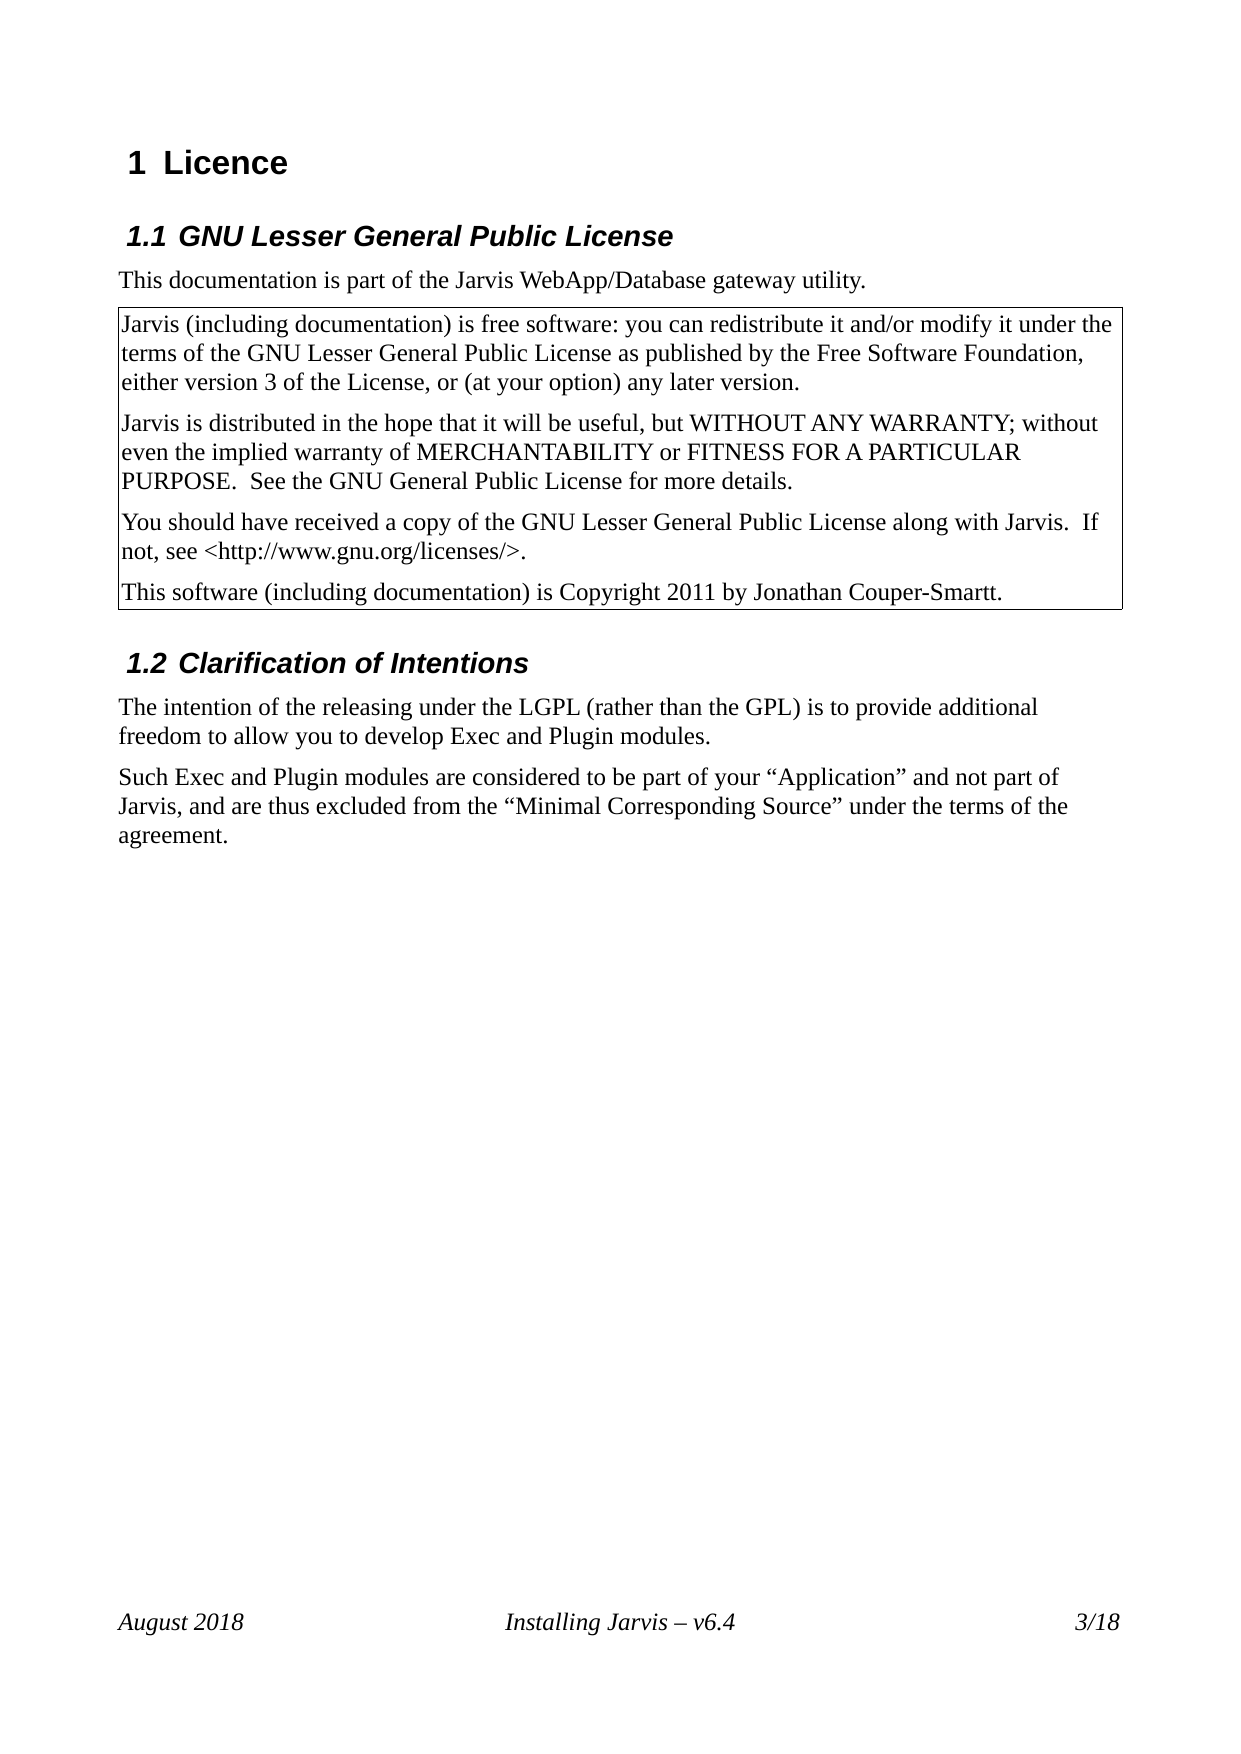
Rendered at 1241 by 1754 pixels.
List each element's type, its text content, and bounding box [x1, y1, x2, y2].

text This documentation is part of the Jarvis WebApp/Database gateway utility. [118, 265, 1122, 294]
subtitle Licence [118, 143, 1122, 182]
text Such Exec and Plugin modules are considered to be part of your “Application” and not part of Jarvis, and are thus excluded from the “Minimal Corresponding Source” under the terms of the agreement. [118, 762, 1122, 849]
text Jarvis (including documentation) is free software: you can redistribute it and/or modify it under the terms of the GNU Lesser General Public License as published by the Free Software Foundation, either version 3 of the License, or (at your option) any later version. [119, 308, 1122, 396]
text Jarvis is distributed in the hope that it will be useful, but WITHOUT ANY WARRANTY; without even the implied warranty of MERCHANTABILITY or FITNESS FOR A PARTICULAR PURPOSE. See the GNU General Public License for more details. [119, 405, 1122, 494]
text The intention of the releasing under the LGPL (rather than the GPL) is to provide additional freedom to allow you to develop Exec and Plugin modules. [118, 692, 1122, 750]
subtitle Clarification of Intentions [118, 646, 1122, 680]
text This software (including documentation) is Copyright 2011 by Jonathan Couper-Smartt. [119, 574, 1122, 609]
subtitle GNU Lesser General Public License [118, 219, 1122, 253]
text You should have received a copy of the GNU Lesser General Public License along with Jarvis. If not, see <http://www.gnu.org/licenses/>. [119, 504, 1122, 564]
